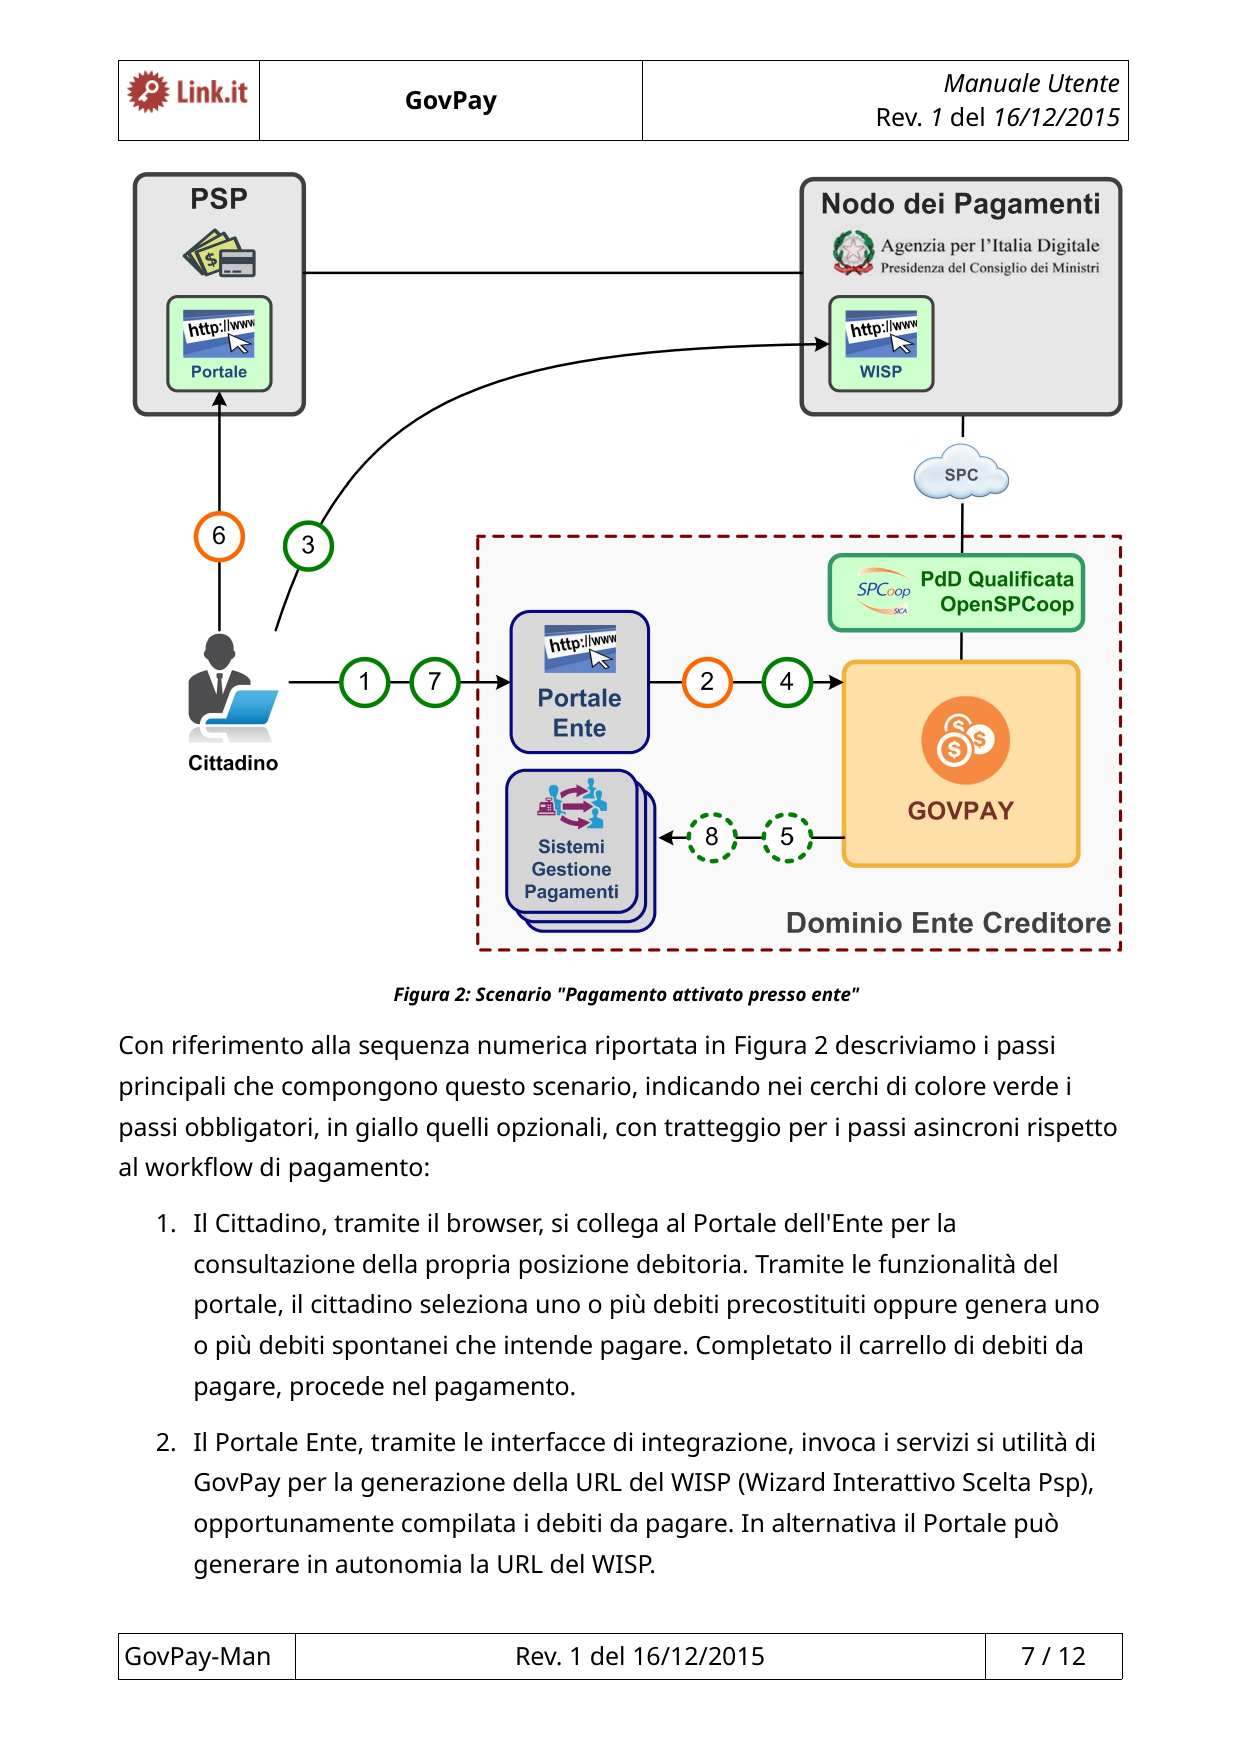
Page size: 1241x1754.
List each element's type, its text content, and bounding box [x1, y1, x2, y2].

picture [123, 65, 254, 119]
picture [132, 171, 1123, 952]
list Il Portale Ente, tramite le interfacce di integrazione, invoca i servizi si utilità di GovPay per la generazione della URL del WISP (Wizard Interattivo Scelta Psp), opportunamente compilata i debiti da pagare. In alternativa il Portale può generare in autonomia la URL del WISP. [156, 1424, 1122, 1581]
text Figura 2: Scenario "Pagamento attivato presso ente" [108, 981, 1147, 1006]
text [108, 172, 1147, 981]
text Con riferimento alla sequenza numerica riportata in Figura 2 descriviamo i passi principali che compongono questo scenario, indicando nei cerchi di colore verde i passi obbligatori, in giallo quelli opzionali, con tratteggio per i passi asincroni rispetto al workflow di pagamento: [108, 1006, 1147, 1184]
list Il Cittadino, tramite il browser, si collega al Portale dell'Ente per la consultazione della propria posizione debitoria. Tramite le funzionalità del portale, il cittadino seleziona uno o più debiti precostituiti oppure genera uno o più debiti spontanei che intende pagare. Completato il carrello di debiti da pagare, procede nel pagamento. [156, 1206, 1122, 1403]
